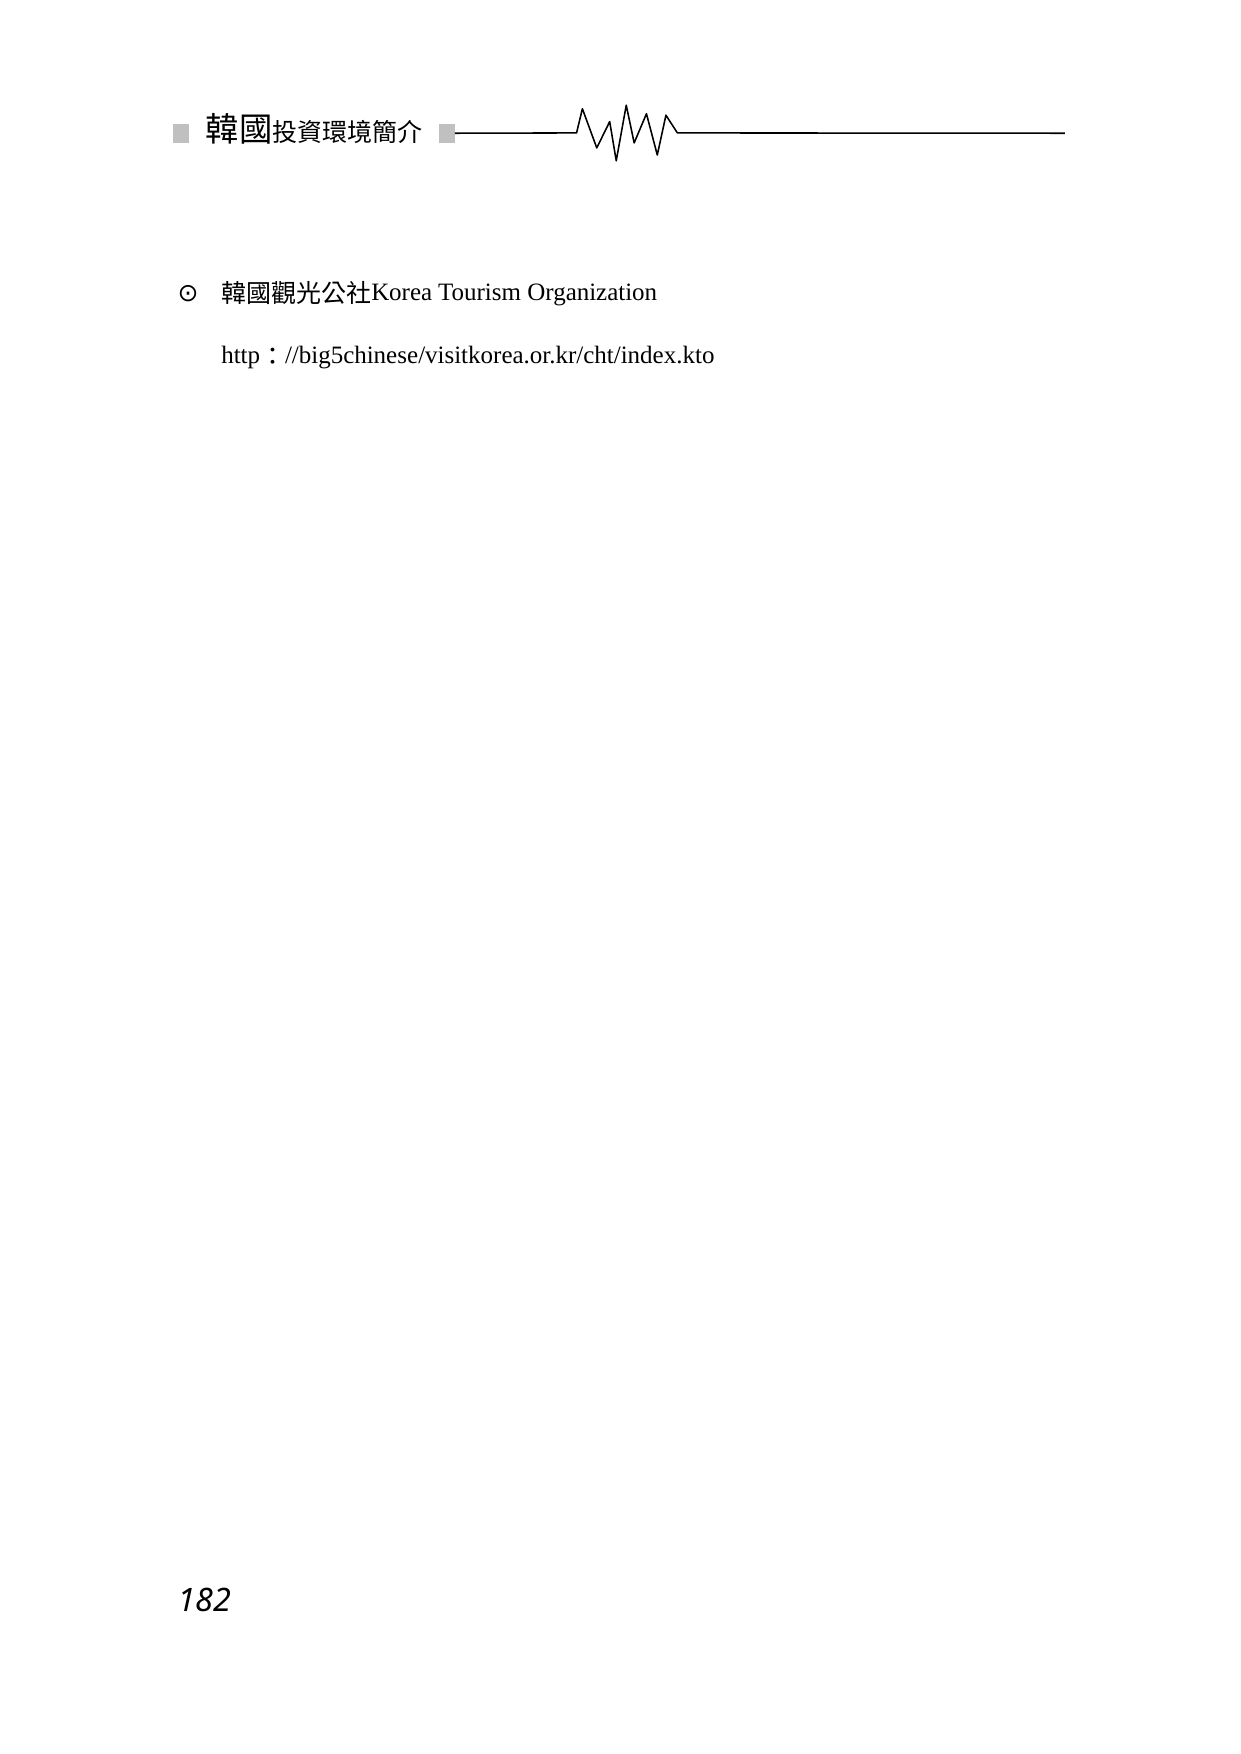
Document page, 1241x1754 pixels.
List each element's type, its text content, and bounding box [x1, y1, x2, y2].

text http：//big5chinese/visitkorea.or.kr/cht/index.kto [177, 313, 1063, 375]
text ⊙ 韓國觀光公社Korea Tourism Organization [177, 250, 1063, 313]
